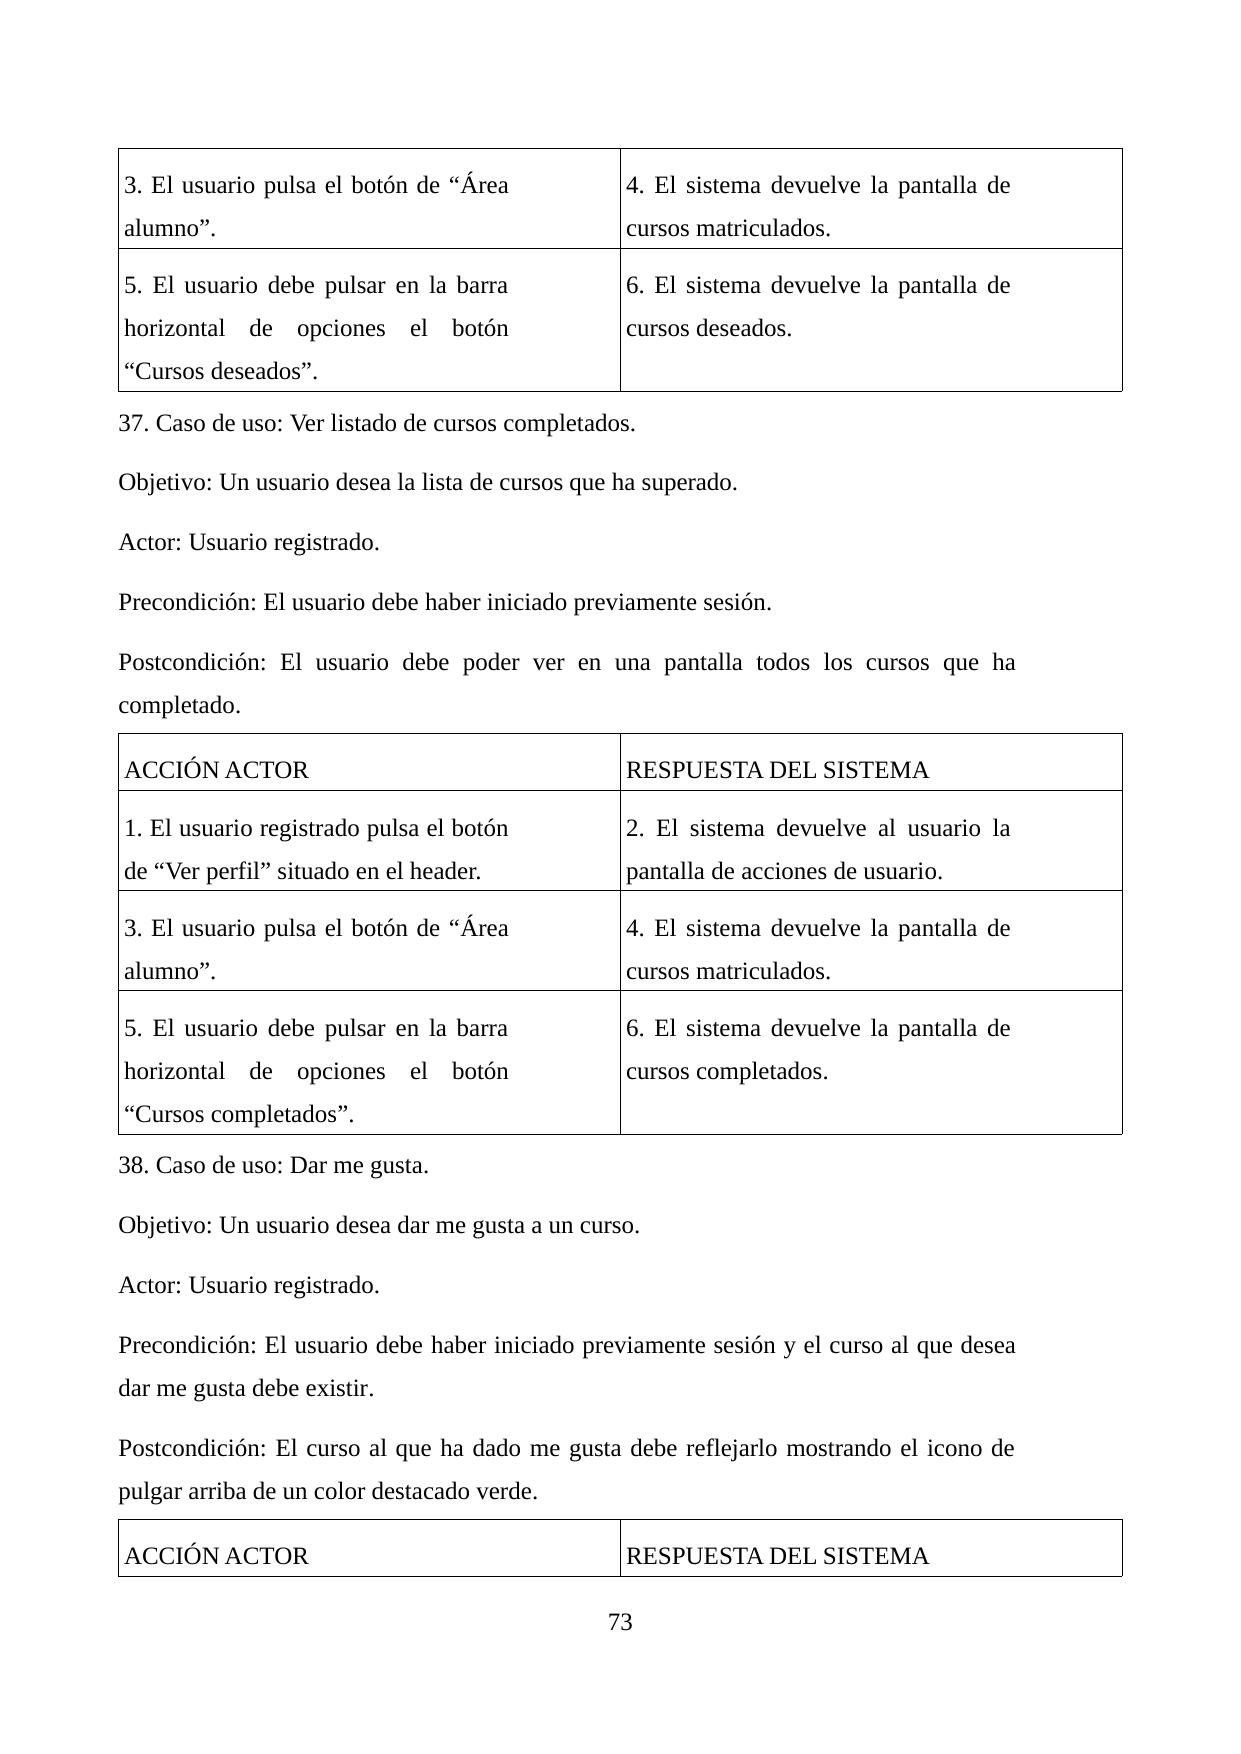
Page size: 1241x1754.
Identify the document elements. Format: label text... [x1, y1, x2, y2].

text Precondición: El usuario debe haber iniciado previamente sesión y el curso al que desea dar me gusta debe existir. [118, 1330, 1017, 1402]
text Postcondición: El usuario debe poder ver en una pantalla todos los cursos que ha completado. [118, 647, 1017, 719]
table_cell 3. El usuario pulsa el botón de “Área alumno”. [119, 891, 620, 990]
text Objetivo: Un usuario desea dar me gusta a un curso. [118, 1210, 1017, 1239]
table_cell 5. El usuario debe pulsar en la barra horizontal de opciones el botón “Cursos completados”. [119, 991, 620, 1133]
table_header RESPUESTA DEL SISTEMA [621, 734, 1122, 790]
table_header ACCIÓN ACTOR [119, 1520, 620, 1576]
table_cell 2. El sistema devuelve al usuario la pantalla de acciones de usuario. [621, 791, 1122, 890]
table_cell 1. El usuario registrado pulsa el botón de “Ver perfil” situado en el header. [119, 791, 620, 890]
table_cell 4. El sistema devuelve la pantalla de cursos matriculados. [621, 149, 1122, 248]
table_cell 5. El usuario debe pulsar en la barra horizontal de opciones el botón “Cursos deseados”. [119, 249, 620, 391]
text 37. Caso de uso: Ver listado de cursos completados. [118, 408, 1017, 436]
table_cell 3. El usuario pulsa el botón de “Área alumno”. [119, 149, 620, 248]
text Objetivo: Un usuario desea la lista de cursos que ha superado. [118, 467, 1017, 496]
table_cell 4. El sistema devuelve la pantalla de cursos matriculados. [621, 891, 1122, 990]
text Actor: Usuario registrado. [118, 1270, 1017, 1299]
text Postcondición: El curso al que ha dado me gusta debe reflejarlo mostrando el icono de pulgar arriba de un color destacado verde. [118, 1433, 1017, 1504]
text Precondición: El usuario debe haber iniciado previamente sesión. [118, 587, 1017, 616]
text Actor: Usuario registrado. [118, 527, 1017, 556]
table_header RESPUESTA DEL SISTEMA [621, 1520, 1122, 1576]
table_cell 6. El sistema devuelve la pantalla de cursos deseados. [621, 249, 1122, 391]
table_cell 6. El sistema devuelve la pantalla de cursos completados. [621, 991, 1122, 1133]
table_header ACCIÓN ACTOR [119, 734, 620, 790]
text 38. Caso de uso: Dar me gusta. [118, 1150, 1017, 1179]
